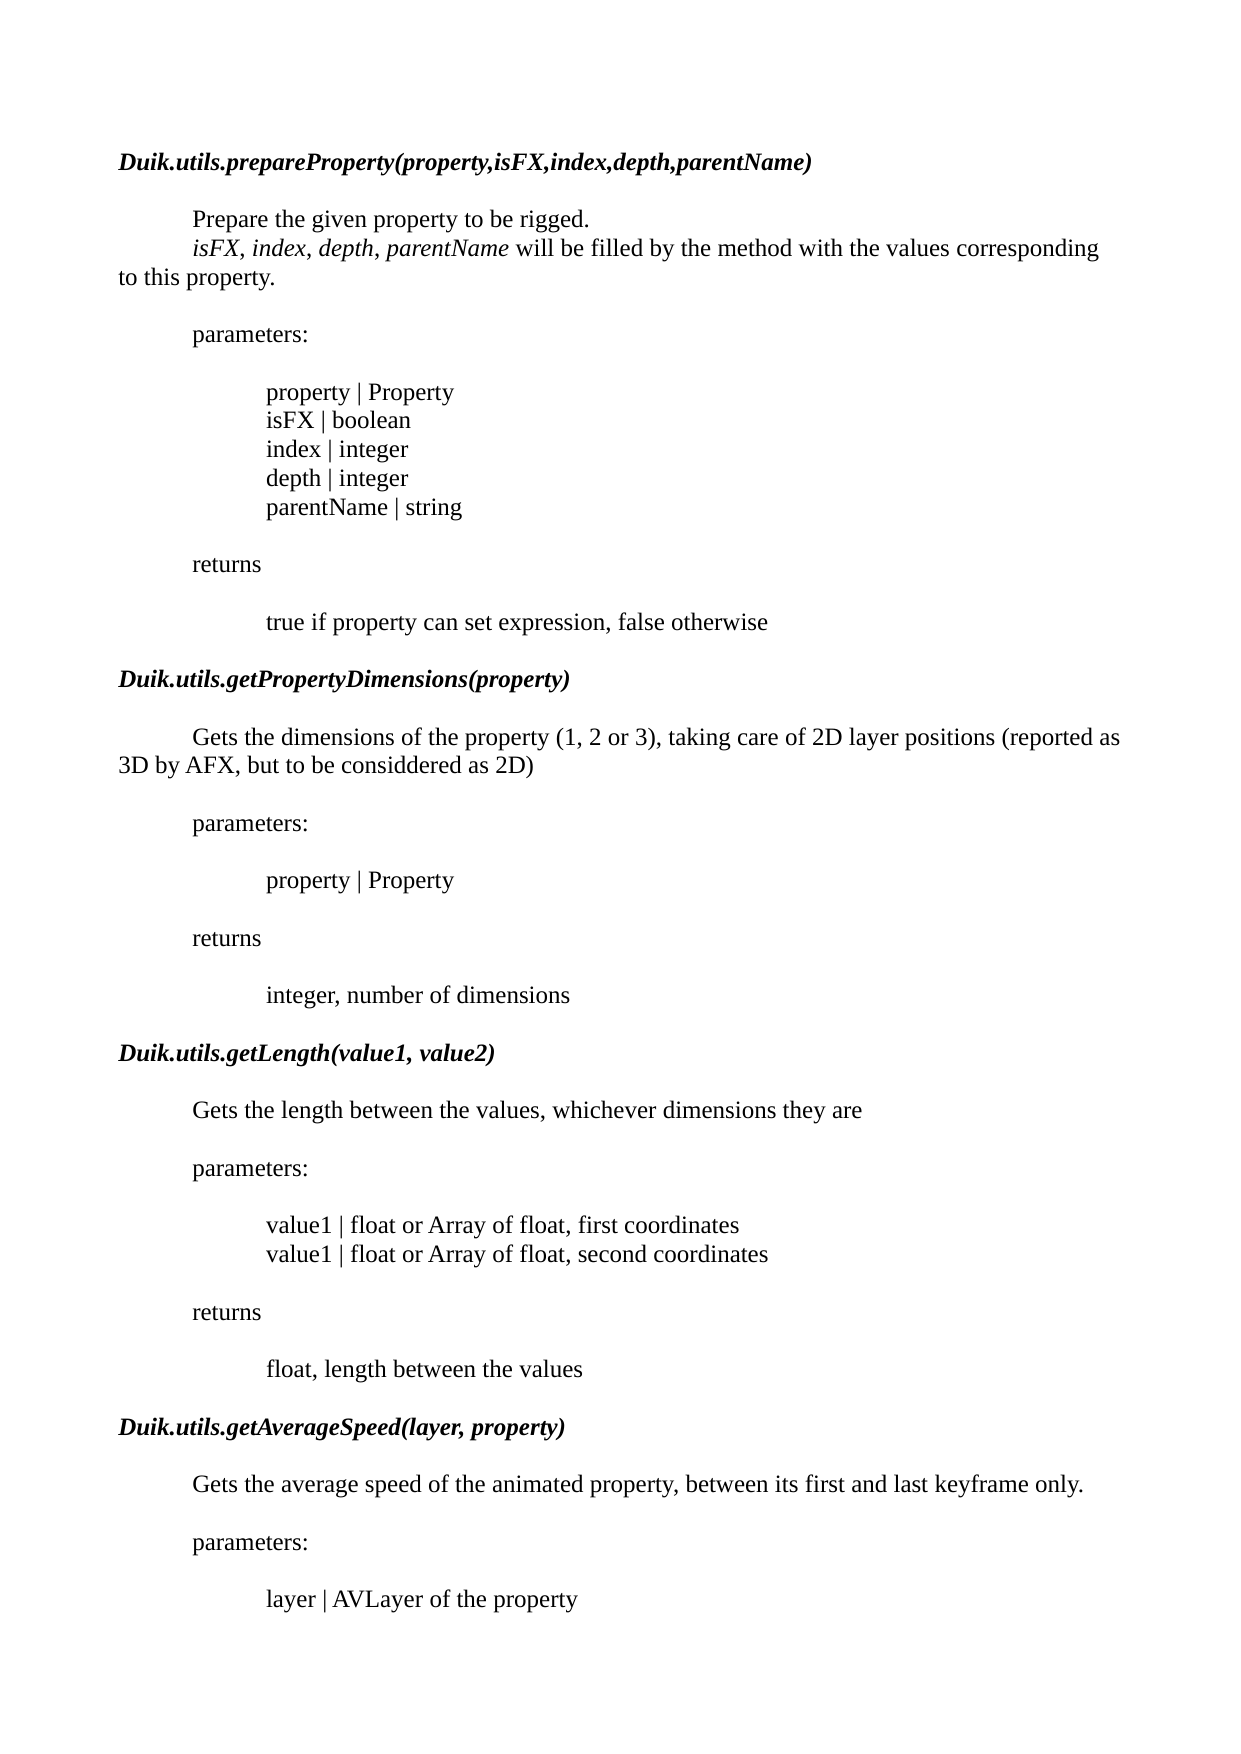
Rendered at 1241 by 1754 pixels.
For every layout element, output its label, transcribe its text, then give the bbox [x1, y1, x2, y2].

text layer | AVLayer of the property [118, 1584, 1122, 1613]
text Prepare the given property to be rigged. [118, 204, 1122, 233]
text property | Property [118, 377, 1122, 406]
text value1 | float or Array of float, second coordinates [118, 1239, 1122, 1268]
text returns [118, 923, 1122, 952]
text Duik.utils.getAverageSpeed(layer, property) [118, 1412, 1122, 1441]
text returns [118, 549, 1122, 578]
text value1 | float or Array of float, first coordinates [118, 1211, 1122, 1239]
text Duik.utils.getLength(value1, value2) [118, 1038, 1122, 1067]
text integer, number of dimensions [118, 981, 1122, 1009]
text true if property can set expression, false otherwise [118, 607, 1122, 636]
text parameters: [118, 808, 1122, 837]
text returns [118, 1297, 1122, 1326]
text Gets the average speed of the animated property, between its first and last keyframe only. [118, 1469, 1122, 1498]
text depth | integer [118, 463, 1122, 492]
text index | integer [118, 434, 1122, 463]
text isFX | boolean [118, 406, 1122, 434]
text isFX, index, depth, parentName will be filled by the method with the values corresponding to this property. [118, 233, 1122, 291]
text property | Property [118, 866, 1122, 894]
text Gets the length between the values, whichever dimensions they are [118, 1096, 1122, 1124]
text Duik.utils.getPropertyDimensions(property) [118, 664, 1122, 693]
text parameters: [118, 1153, 1122, 1182]
text Gets the dimensions of the property (1, 2 or 3), taking care of 2D layer positions (reported as 3D by AFX, but to be considdered as 2D) [118, 722, 1122, 779]
text parameters: [118, 319, 1122, 348]
text parameters: [118, 1527, 1122, 1556]
text float, length between the values [118, 1354, 1122, 1383]
text parentName | string [118, 492, 1122, 521]
text Duik.utils.prepareProperty(property,isFX,index,depth,parentName) [118, 147, 1122, 176]
